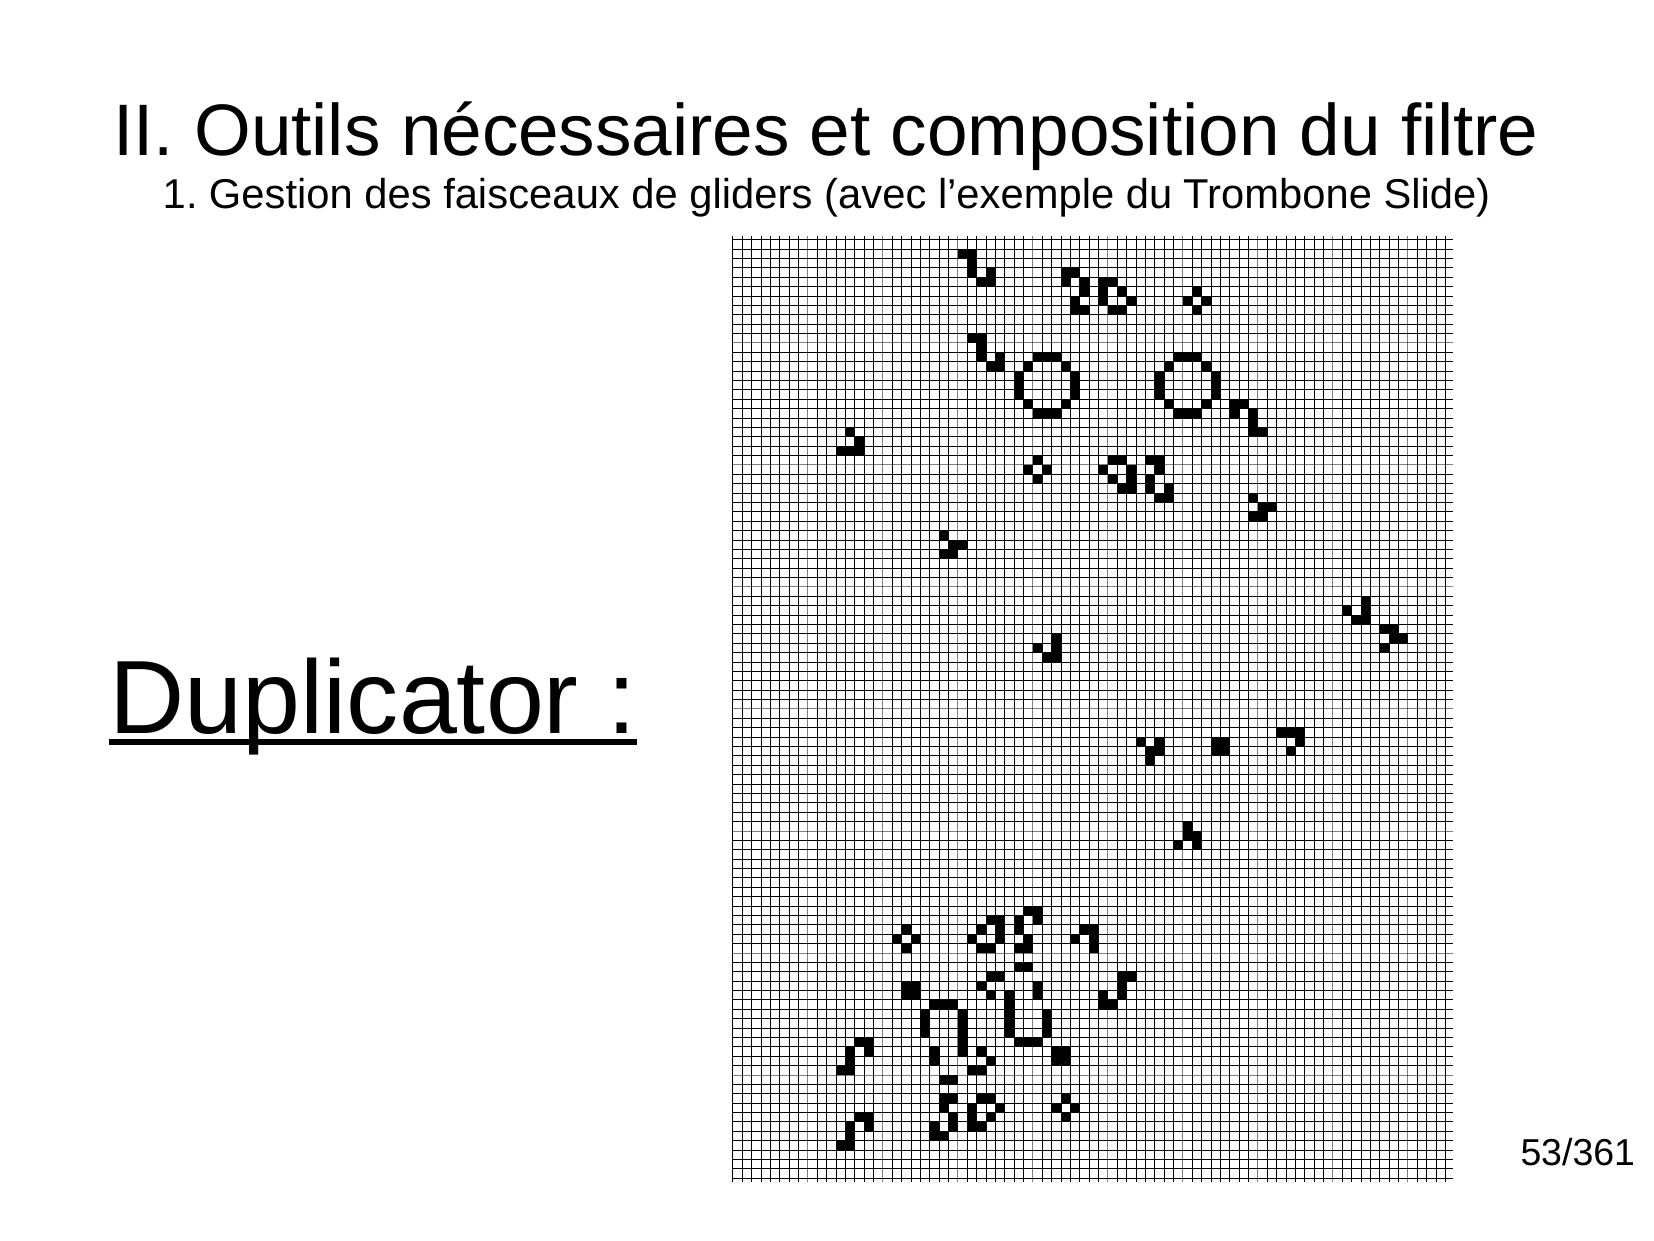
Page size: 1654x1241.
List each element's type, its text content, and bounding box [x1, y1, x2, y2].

title II. Outils nécessaires et composition du filtre 1. Gestion des faisceaux de gliders (avec l’exemple du Trombone Slide) [82, 49, 1571, 257]
text_box Duplicator : [94, 631, 652, 763]
text_box <number>/361 [1505, 1124, 1654, 1182]
picture [732, 236, 1453, 1182]
